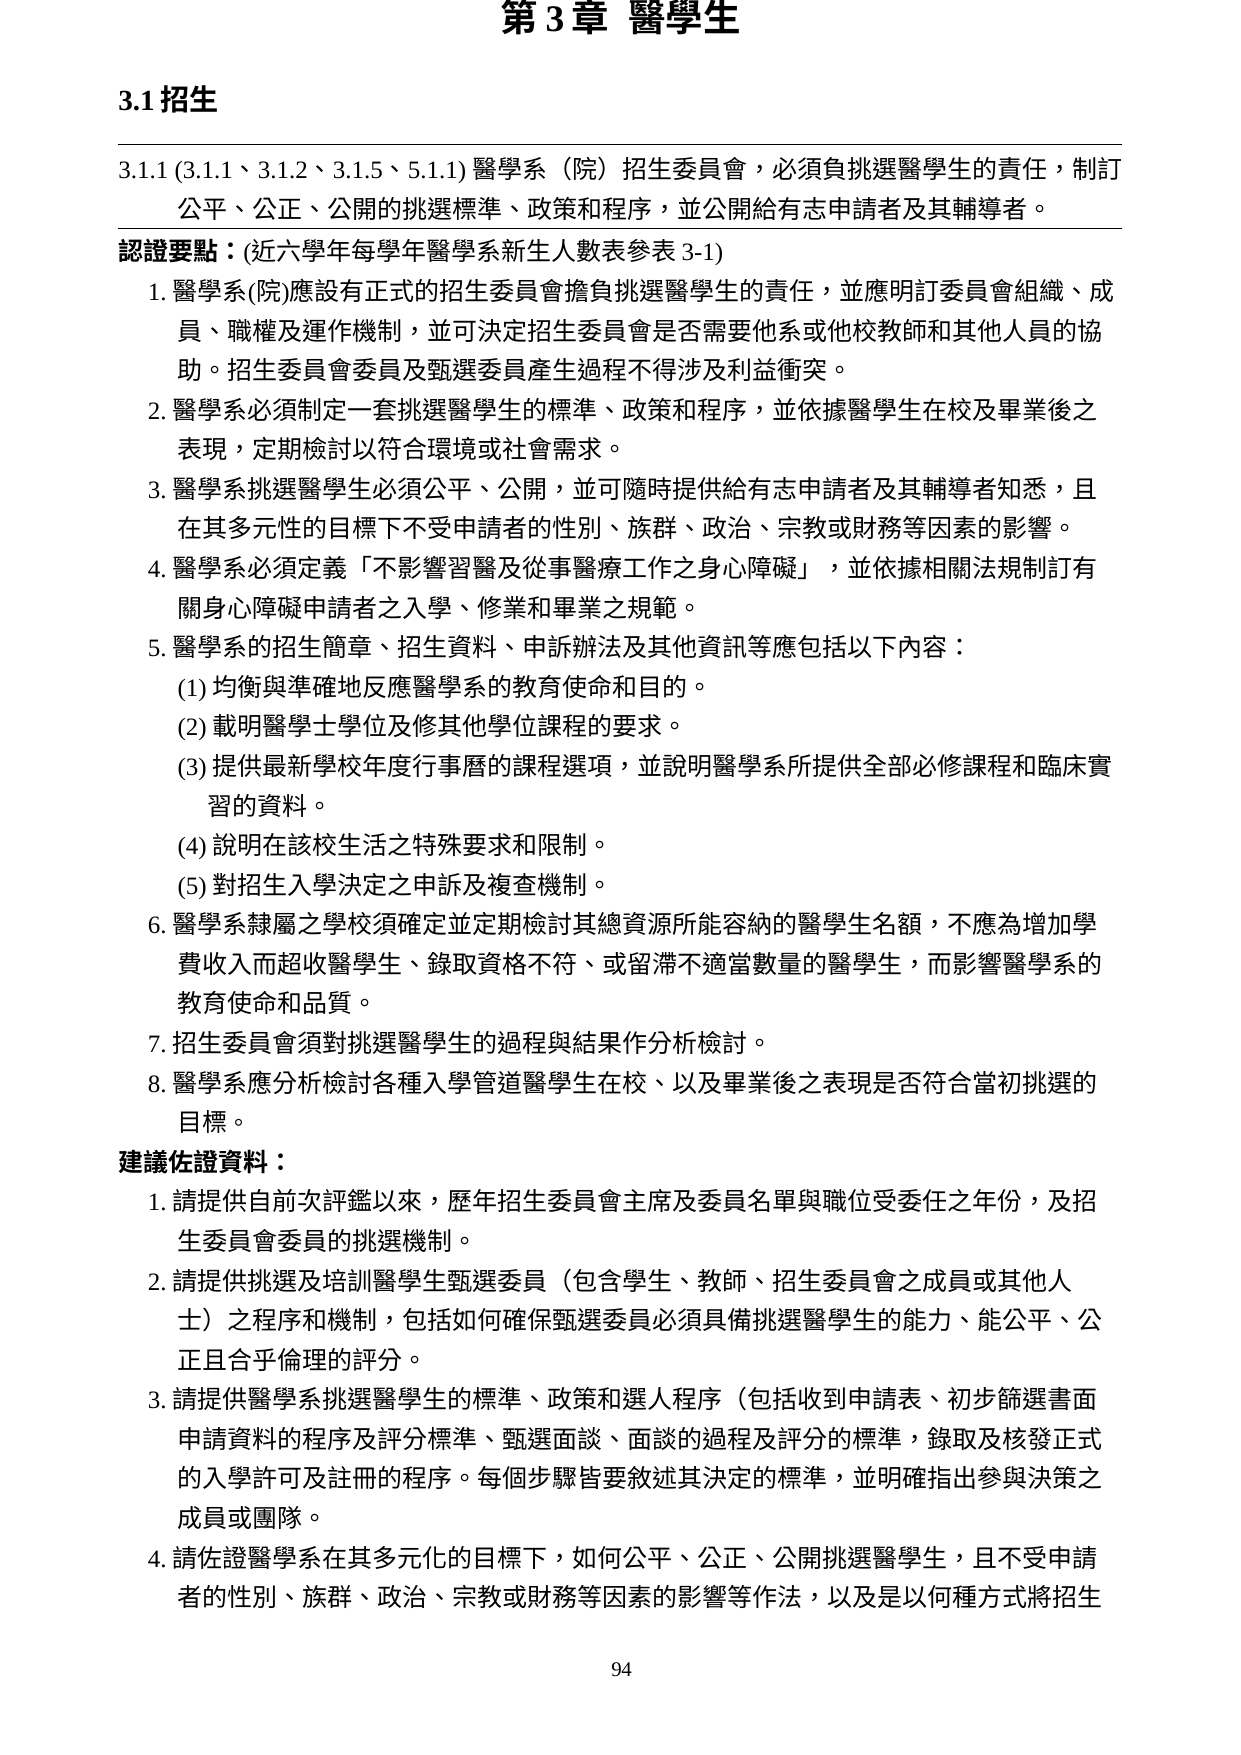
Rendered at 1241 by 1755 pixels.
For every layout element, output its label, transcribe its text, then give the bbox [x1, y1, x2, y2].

list 載明醫學士學位及修其他學位課程的要求。 [177, 704, 1122, 744]
list 招生委員會須對挑選醫學生的過程與結果作分析檢討。 [148, 1021, 1122, 1060]
list 醫學系應分析檢討各種入學管道醫學生在校、以及畢業後之表現是否符合當初挑選的目標。 [148, 1060, 1122, 1139]
subtitle 3.1招生 [118, 79, 1122, 119]
list 醫學系隸屬之學校須確定並定期檢討其總資源所能容納的醫學生名額，不應為增加學費收入而超收醫學生、錄取資格不符、或留滯不適當數量的醫學生，而影響醫學系的教育使命和品質。 [148, 902, 1122, 1021]
list 醫學系必須定義「不影響習醫及從事醫療工作之身心障礙」，並依據相關法規制訂有關身心障礙申請者之入學、修業和畢業之規範。 [148, 546, 1122, 625]
subtitle 第3章 醫學生 [118, 0, 1122, 39]
list 請提供挑選及培訓醫學生甄選委員（包含學生、教師、招生委員會之成員或其他人士）之程序和機制，包括如何確保甄選委員必須具備挑選醫學生的能力、能公平、公正且合乎倫理的評分。 [148, 1258, 1122, 1377]
list 請提供自前次評鑑以來，歷年招生委員會主席及委員名單與職位受委任之年份，及招生委員會委員的挑選機制。 [148, 1179, 1122, 1258]
list 提供最新學校年度行事曆的課程選項，並說明醫學系所提供全部必修課程和臨床實習的資料。 [177, 744, 1122, 823]
list 醫學系的招生簡章、招生資料、申訴辦法及其他資訊等應包括以下內容： [148, 625, 1122, 664]
list 均衡與準確地反應醫學系的教育使命和目的。 [177, 664, 1122, 704]
list 醫學系(院)應設有正式的招生委員會擔負挑選醫學生的責任，並應明訂委員會組織、成員、職權及運作機制，並可決定招生委員會是否需要他系或他校教師和其他人員的協助。招生委員會委員及甄選委員產生過程不得涉及利益衝突。 [148, 269, 1122, 387]
list 說明在該校生活之特殊要求和限制。 [177, 823, 1122, 862]
list 醫學系必須制定一套挑選醫學生的標準、政策和程序，並依據醫學生在校及畢業後之表現，定期檢討以符合環境或社會需求。 [148, 387, 1122, 467]
text 認證要點：(近六學年每學年醫學系新生人數表參表3-1) [118, 229, 1122, 269]
text 建議佐證資料： [118, 1139, 1122, 1179]
list 請提供醫學系挑選醫學生的標準、政策和選人程序（包括收到申請表、初步篩選書面申請資料的程序及評分標準、甄選面談、面談的過程及評分的標準，錄取及核發正式的入學許可及註冊的程序。每個步驟皆要敘述其決定的標準，並明確指出參與決策之成員或團隊。 [148, 1377, 1122, 1535]
list 對招生入學決定之申訴及複查機制。 [177, 862, 1122, 902]
list 請佐證醫學系在其多元化的目標下，如何公平、公正、公開挑選醫學生，且不受申請者的性別、族群、政治、宗教或財務等因素的影響等作法，以及是以何種方式將招生 [148, 1535, 1122, 1614]
text 3.1.1 (3.1.1、3.1.2、3.1.5、5.1.1) 醫學系（院）招生委員會，必須負挑選醫學生的責任，制訂公平、公正、公開的挑選標準、政策和程序，並公開給有志申請者及其輔導者。 [118, 145, 1122, 228]
list 醫學系挑選醫學生必須公平、公開，並可隨時提供給有志申請者及其輔導者知悉，且在其多元性的目標下不受申請者的性別、族群、政治、宗教或財務等因素的影響。 [148, 467, 1122, 546]
